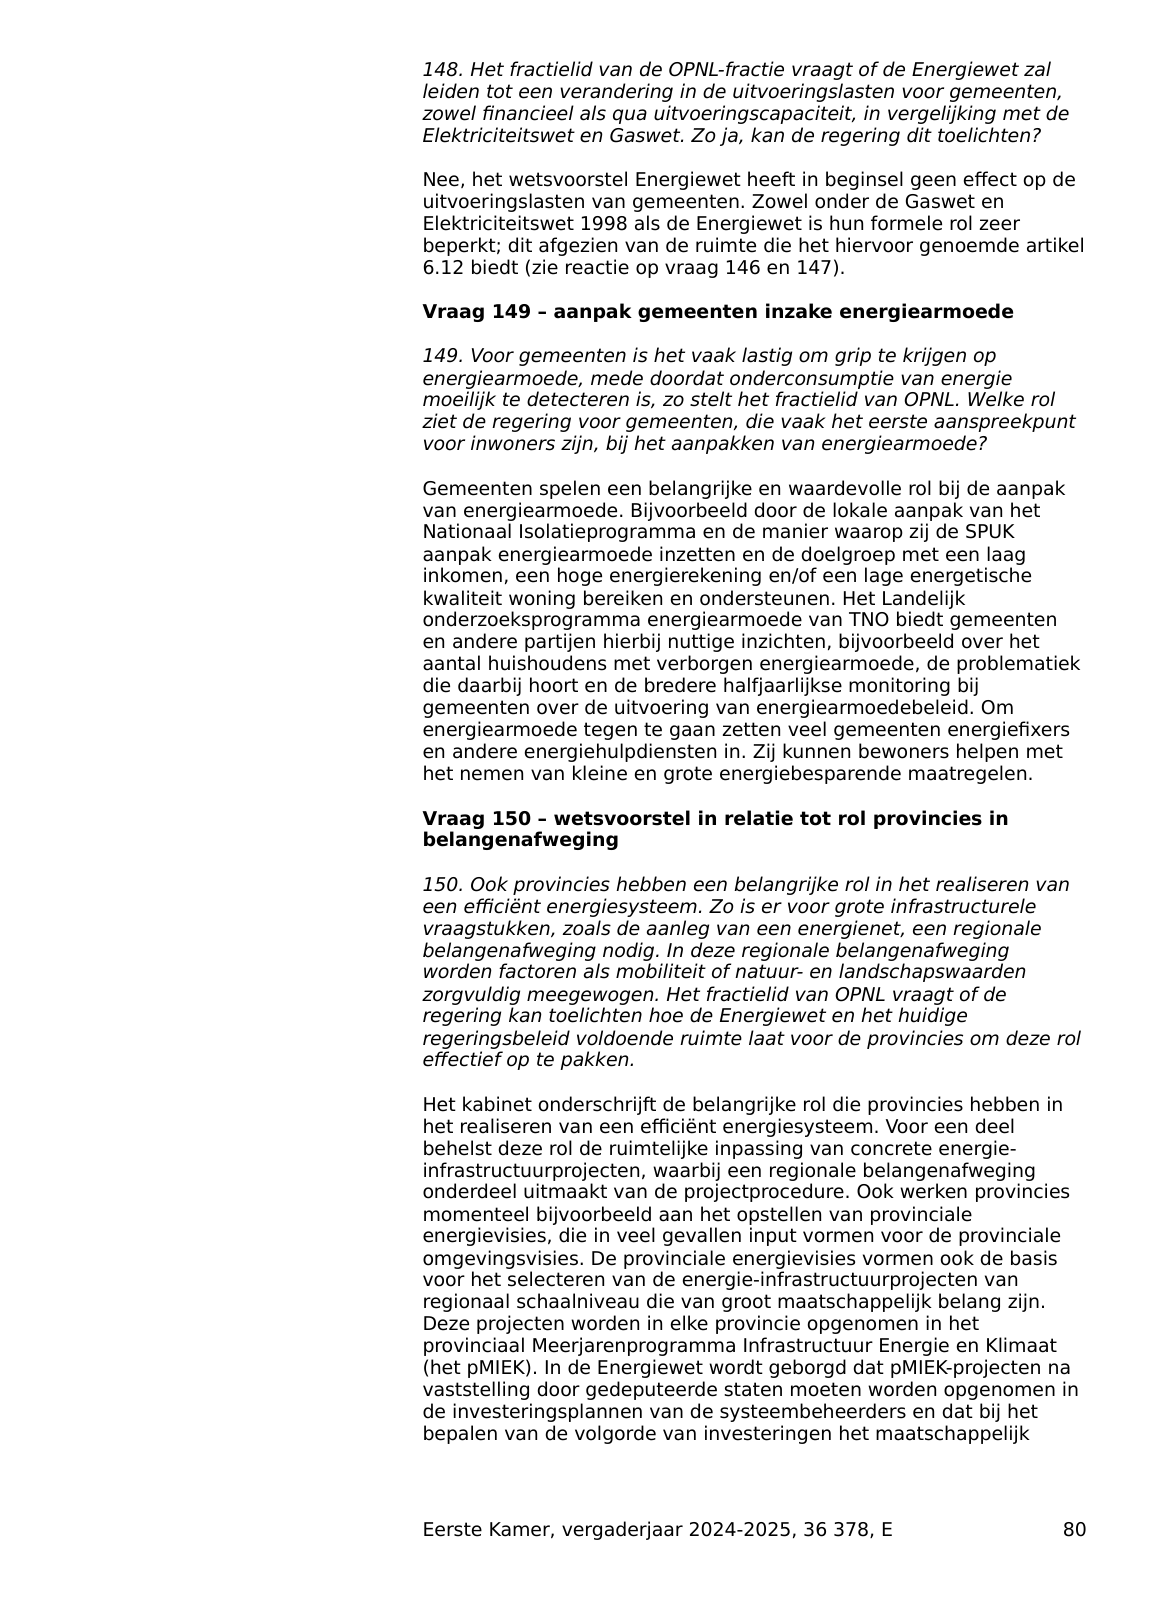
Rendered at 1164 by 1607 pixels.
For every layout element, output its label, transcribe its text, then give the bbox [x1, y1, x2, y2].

text Nee, het wetsvoorstel Energiewet heeft in beginsel geen effect op de uitvoeringslasten van gemeenten. Zowel onder de Gaswet en Elektriciteitswet 1998 als de Energiewet is hun formele rol zeer beperkt; dit afgezien van de ruimte die het hiervoor genoemde artikel 6.12 biedt (zie reactie op vraag 146 en 147). [422, 169, 1087, 279]
text Gemeenten spelen een belangrijke en waardevolle rol bij de aanpak van energiearmoede. Bijvoorbeeld door de lokale aanpak van het Nationaal Isolatieprogramma en de manier waarop zij de SPUK aanpak energiearmoede inzetten en de doelgroep met een laag inkomen, een hoge energierekening en/of een lage energetische kwaliteit woning bereiken en ondersteunen. Het Landelijk onderzoeksprogramma energiearmoede van TNO biedt gemeenten en andere partijen hierbij nuttige inzichten, bijvoorbeeld over het aantal huishoudens met verborgen energiearmoede, de problematiek die daarbij hoort en de bredere halfjaarlijkse monitoring bij gemeenten over de uitvoering van energiearmoedebeleid. Om energiearmoede tegen te gaan zetten veel gemeenten energiefixers en andere energiehulpdiensten in. Zij kunnen bewoners helpen met het nemen van kleine en grote energiebesparende maatregelen. [422, 477, 1087, 785]
subtitle 148. Het fractielid van de OPNL-fractie vraagt of de Energiewet zal leiden tot een verandering in de uitvoeringslasten voor gemeenten, zowel financieel als qua uitvoeringscapaciteit, in vergelijking met de Elektriciteitswet en Gaswet. Zo ja, kan de regering dit toelichten? [422, 59, 1087, 147]
subtitle 149. Voor gemeenten is het vaak lastig om grip te krijgen op energiearmoede, mede doordat onderconsumptie van energie moeilijk te detecteren is, zo stelt het fractielid van OPNL. Welke rol ziet de regering voor gemeenten, die vaak het eerste aanspreekpunt voor inwoners zijn, bij het aanpakken van energiearmoede? [422, 345, 1087, 455]
subtitle Vraag 149 – aanpak gemeenten inzake energiearmoede [422, 301, 1087, 323]
subtitle Vraag 150 – wetsvoorstel in relatie tot rol provincies in belangenafweging [422, 807, 1087, 851]
text Het kabinet onderschrijft de belangrijke rol die provincies hebben in het realiseren van een efficiënt energiesysteem. Voor een deel behelst deze rol de ruimtelijke inpassing van concrete energie-infrastructuurprojecten, waarbij een regionale belangenafweging onderdeel uitmaakt van de projectprocedure. Ook werken provincies momenteel bijvoorbeeld aan het opstellen van provinciale energievisies, die in veel gevallen input vormen voor de provinciale omgevingsvisies. De provinciale energievisies vormen ook de basis voor het selecteren van de energie-infrastructuurprojecten van regionaal schaalniveau die van groot maatschappelijk belang zijn. Deze projecten worden in elke provincie opgenomen in het provinciaal Meerjarenprogramma Infrastructuur Energie en Klimaat (het pMIEK). In de Energiewet wordt geborgd dat pMIEK-projecten na vaststelling door gedeputeerde staten moeten worden opgenomen in de investeringsplannen van de systeembeheerders en dat bij het bepalen van de volgorde van investeringen het maatschappelijk [422, 1093, 1087, 1445]
subtitle 150. Ook provincies hebben een belangrijke rol in het realiseren van een efficiënt energiesysteem. Zo is er voor grote infrastructurele vraagstukken, zoals de aanleg van een energienet, een regionale belangenafweging nodig. In deze regionale belangenafweging worden factoren als mobiliteit of natuur- en landschapswaarden zorgvuldig meegewogen. Het fractielid van OPNL vraagt of de regering kan toelichten hoe de Energiewet en het huidige regeringsbeleid voldoende ruimte laat voor de provincies om deze rol effectief op te pakken. [422, 873, 1087, 1071]
